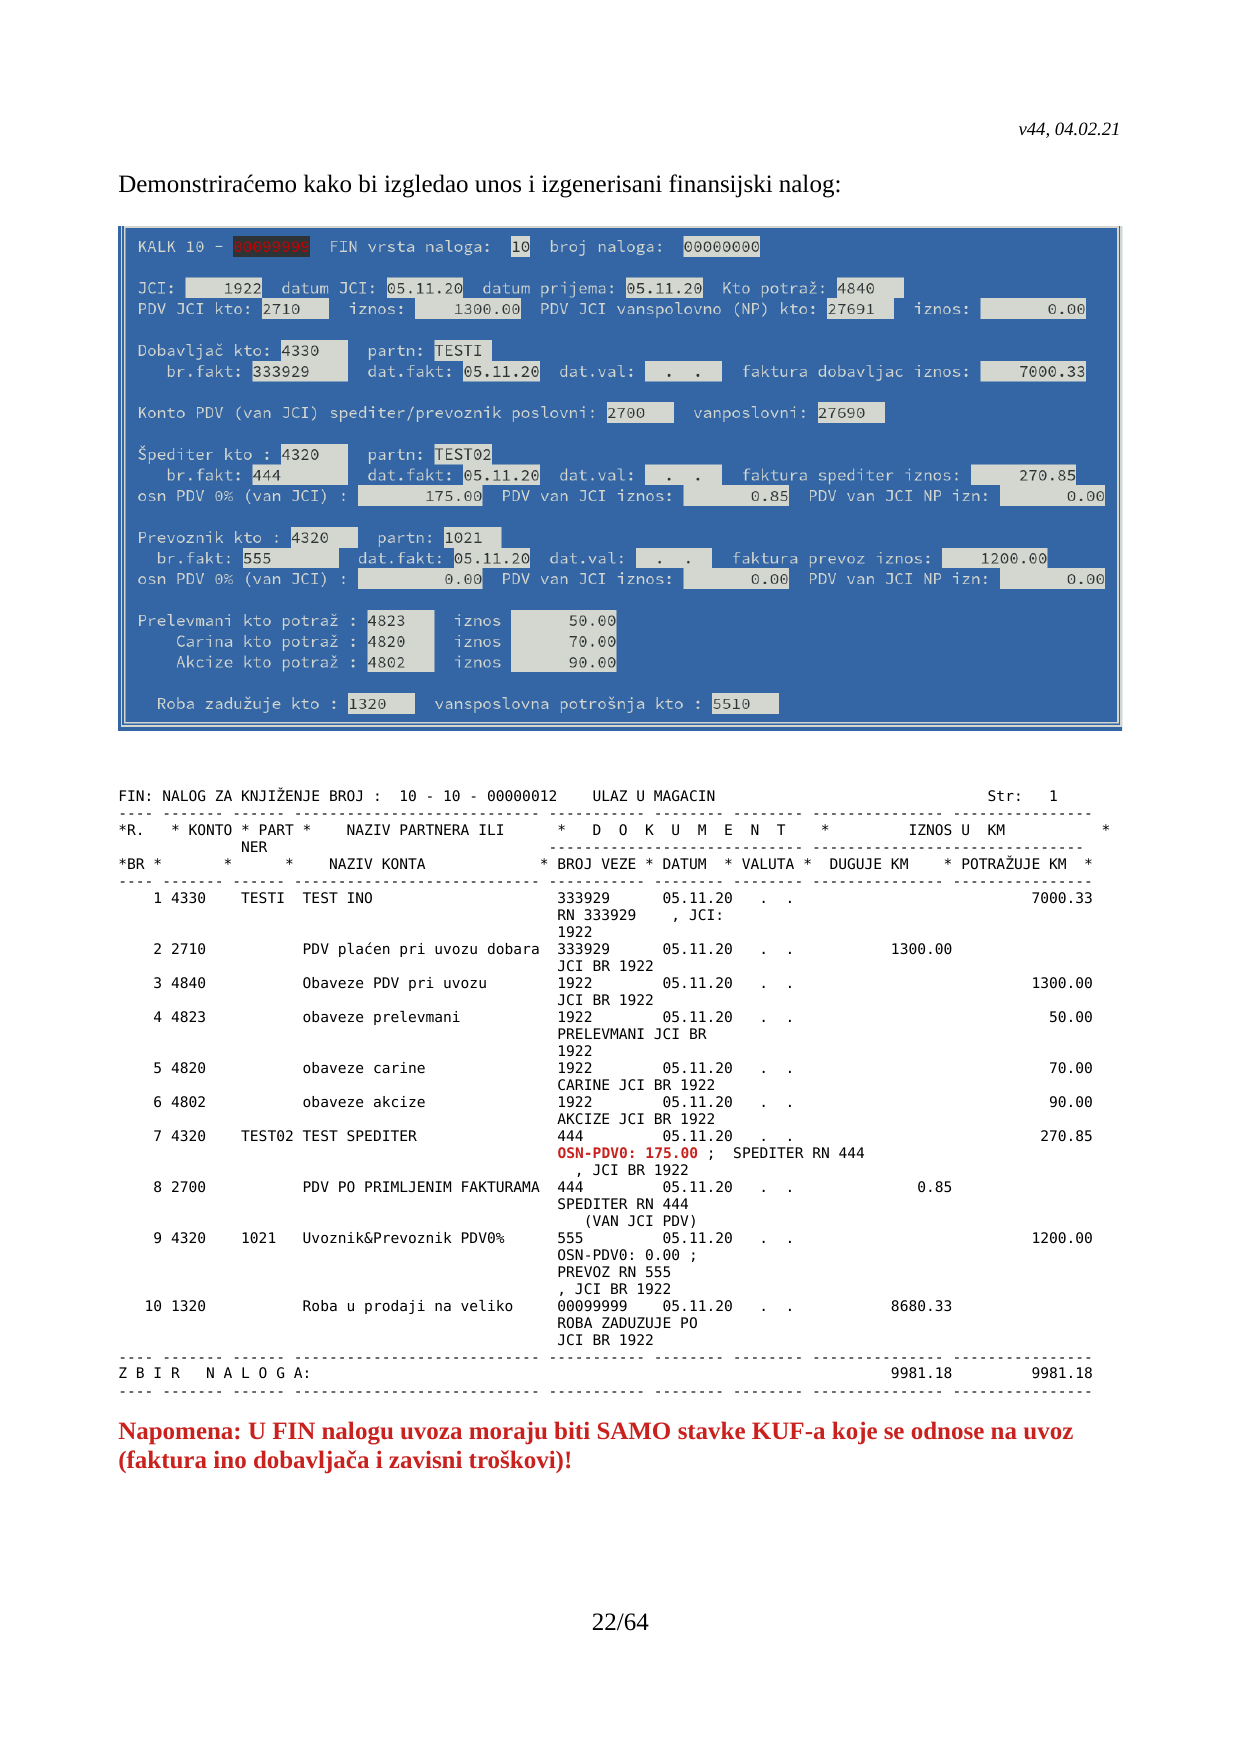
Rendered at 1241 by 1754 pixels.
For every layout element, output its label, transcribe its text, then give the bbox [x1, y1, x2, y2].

text PREVOZ RN 555 [118, 1263, 1122, 1281]
text 10 1320 Roba u prodaji na veliko 00099999 05.11.20 . . 8680.33 [118, 1297, 1122, 1314]
text , JCI BR 1922 [118, 1281, 1122, 1297]
text OSN-PDV0: 0.00 ; [118, 1247, 1122, 1263]
text Z B I R N A L O G A: 9981.18 9981.18 [118, 1365, 1122, 1382]
text NER ----------------------------- ------------------------------- [118, 839, 1122, 856]
text AKCIZE JCI BR 1922 [118, 1111, 1122, 1128]
text 7 4320 TEST02 TEST SPEDITER 444 05.11.20 . . 270.85 [118, 1128, 1122, 1145]
text CARINE JCI BR 1922 [118, 1077, 1122, 1094]
text SPEDITER RN 444 [118, 1196, 1122, 1213]
text ROBA ZADUZUJE PO [118, 1314, 1122, 1331]
text RN 333929 , JCI: [118, 907, 1122, 924]
text (VAN JCI PDV) [118, 1213, 1122, 1229]
text 6 4802 obaveze akcize 1922 05.11.20 . . 90.00 [118, 1094, 1122, 1111]
text *BR * * * NAZIV KONTA * BROJ VEZE * DATUM * VALUTA * DUGUJE KM * POTRAŽUJE KM * [118, 856, 1122, 873]
text 2 2710 PDV plaćen pri uvozu dobara 333929 05.11.20 . . 1300.00 [118, 941, 1122, 958]
text JCI BR 1922 [118, 1331, 1122, 1348]
text 8 2700 PDV PO PRIMLJENIM FAKTURAMA 444 05.11.20 . . 0.85 [118, 1179, 1122, 1196]
text 5 4820 obaveze carine 1922 05.11.20 . . 70.00 [118, 1060, 1122, 1077]
text FIN: NALOG ZA KNJIŽENJE BROJ : 10 - 10 - 00000012 ULAZ U MAGACIN Str: 1 [118, 788, 1122, 805]
text 3 4840 Obaveze PDV pri uvozu 1922 05.11.20 . . 1300.00 [118, 975, 1122, 992]
text 1922 [118, 924, 1122, 941]
text Napomena: U FIN nalogu uvoza moraju biti SAMO stavke KUF-a koje se odnose na uvoz (faktura ino dobavljača i zavisni troškovi)! [118, 1416, 1122, 1474]
text 4 4823 obaveze prelevmani 1922 05.11.20 . . 50.00 [118, 1009, 1122, 1026]
text ---- ------- ------ ---------------------------- ----------- -------- -------- --------------- ---------------- [118, 1382, 1122, 1399]
text Demonstriraćemo kako bi izgledao unos i izgenerisani finansijski nalog: [118, 169, 1122, 198]
text 1 4330 TESTI TEST INO 333929 05.11.20 . . 7000.33 [118, 890, 1122, 907]
picture [118, 226, 1123, 731]
text ---- ------- ------ ---------------------------- ----------- -------- -------- --------------- ---------------- [118, 1348, 1122, 1365]
text PRELEVMANI JCI BR [118, 1026, 1122, 1043]
text JCI BR 1922 [118, 992, 1122, 1009]
text 9 4320 1021 Uvoznik&Prevoznik PDV0% 555 05.11.20 . . 1200.00 [118, 1229, 1122, 1247]
text JCI BR 1922 [118, 958, 1122, 975]
text OSN-PDV0: 175.00 ; SPEDITER RN 444 [118, 1145, 1122, 1162]
text , JCI BR 1922 [118, 1162, 1122, 1179]
text 1922 [118, 1043, 1122, 1060]
text *R. * KONTO * PART * NAZIV PARTNERA ILI * D O K U M E N T * IZNOS U KM * [118, 822, 1122, 839]
text ---- ------- ------ ---------------------------- ----------- -------- -------- --------------- ---------------- [118, 805, 1122, 822]
text ---- ------- ------ ---------------------------- ----------- -------- -------- --------------- ---------------- [118, 873, 1122, 890]
